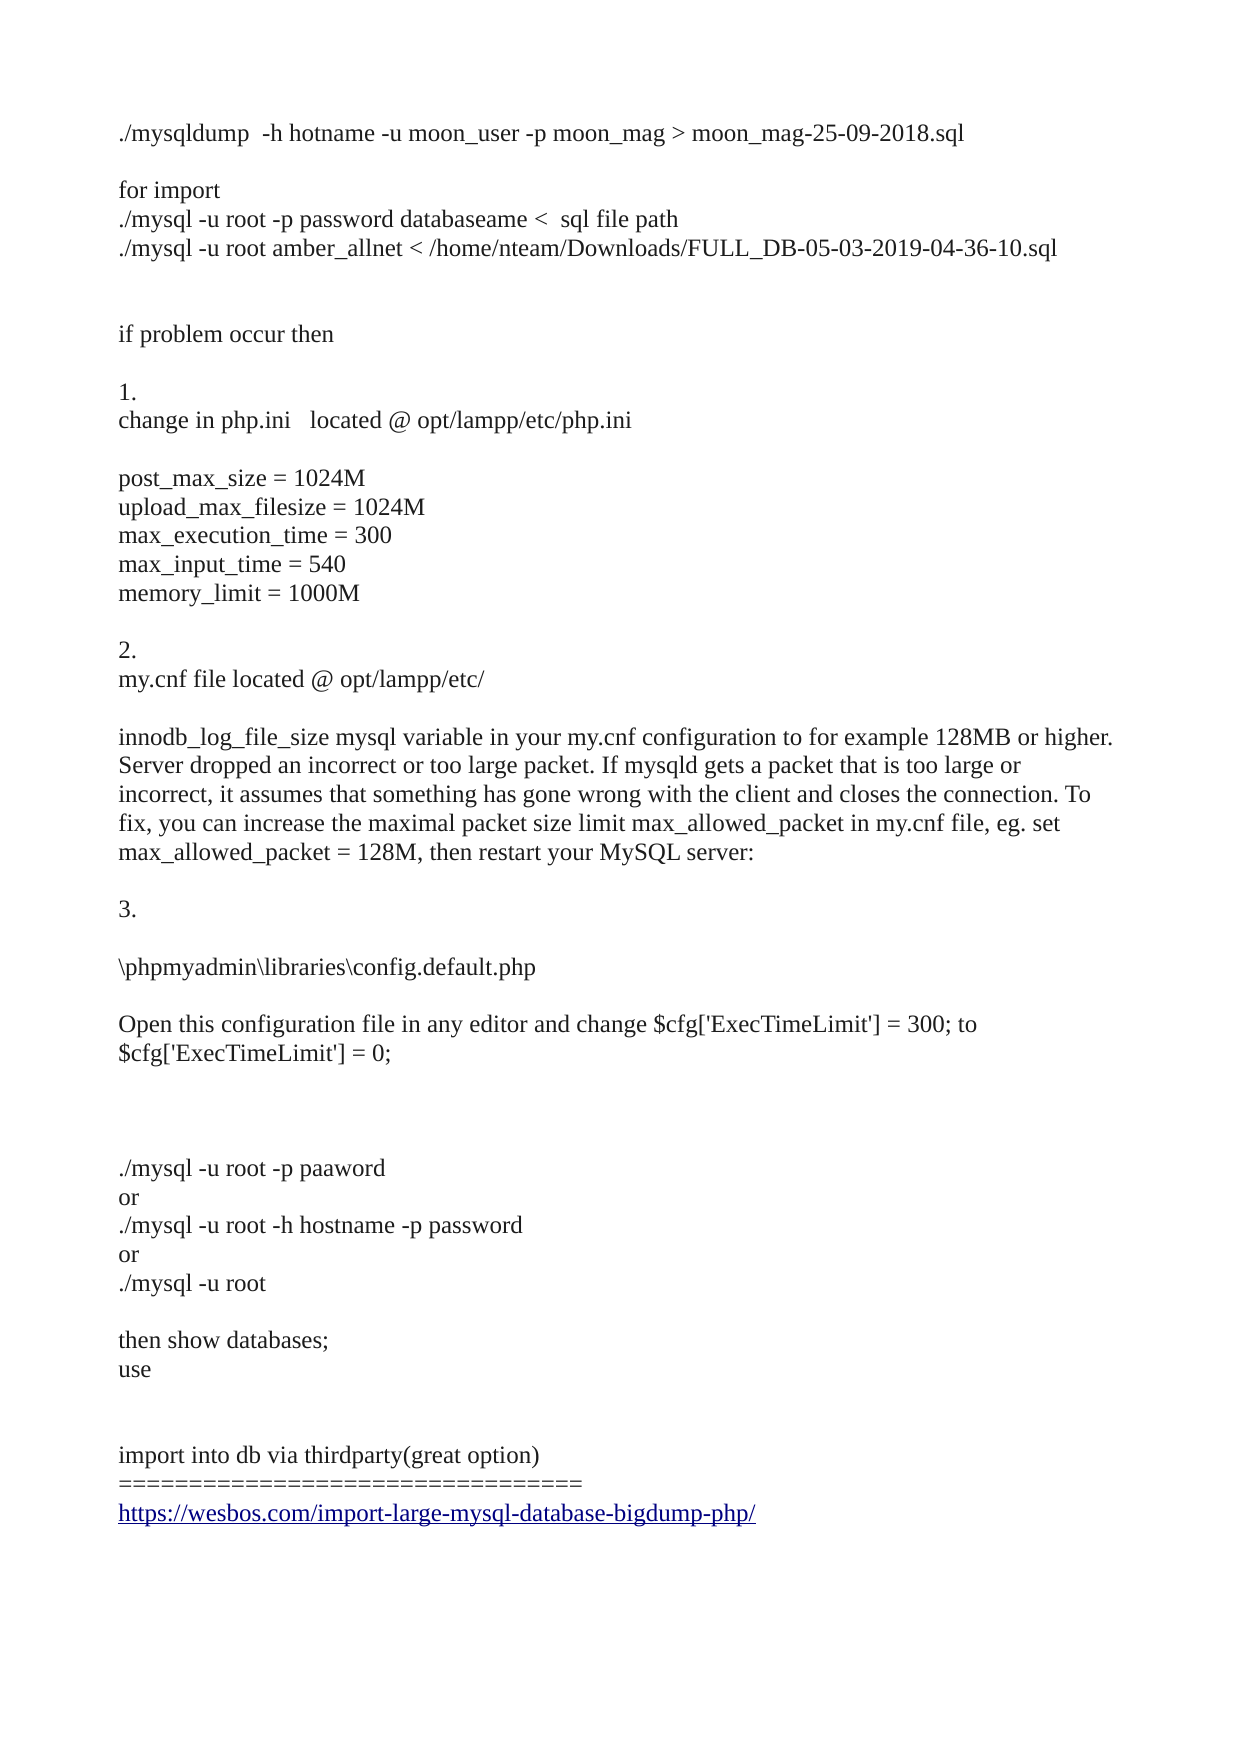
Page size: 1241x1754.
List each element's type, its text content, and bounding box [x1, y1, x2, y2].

text or [118, 1239, 1122, 1268]
text my.cnf file located @ opt/lampp/etc/ [118, 664, 1122, 693]
text https://wesbos.com/import-large-mysql-database-bigdump-php/ [118, 1498, 1122, 1527]
text Open this configuration file in any editor and change $cfg['ExecTimeLimit'] = 300; to $cfg['ExecTimeLimit'] = 0; [118, 1009, 1122, 1067]
text or [118, 1182, 1122, 1211]
text memory_limit = 1000M [118, 578, 1122, 607]
text 1. [118, 377, 1122, 406]
text ================================= [118, 1469, 1122, 1498]
text ./mysql -u root -p paaword [118, 1153, 1122, 1182]
text ./mysql -u root amber_allnet < /home/nteam/Downloads/FULL_DB-05-03-2019-04-36-10.sql [118, 233, 1122, 262]
text use [118, 1354, 1122, 1383]
text max_input_time = 540 [118, 549, 1122, 578]
text import into db via thirdparty(great option) [118, 1441, 1122, 1469]
text max_execution_time = 300 [118, 521, 1122, 549]
text ./mysqldump -h hotname -u moon_user -p moon_mag > moon_mag-25-09-2018.sql [118, 118, 1122, 147]
text post_max_size = 1024M [118, 463, 1122, 492]
text ./mysql -u root -p password databaseame < sql file path [118, 204, 1122, 233]
text then show databases; [118, 1326, 1122, 1354]
text innodb_log_file_size mysql variable in your my.cnf configuration to for example 128MB or higher. [118, 722, 1122, 751]
text 2. [118, 636, 1122, 664]
text upload_max_filesize = 1024M [118, 492, 1122, 521]
text ./mysql -u root -h hostname -p password [118, 1211, 1122, 1239]
text 3. [118, 894, 1122, 923]
text \phpmyadmin\libraries\config.default.php [118, 952, 1122, 981]
text if problem occur then [118, 319, 1122, 348]
text change in php.ini located @ opt/lampp/etc/php.ini [118, 406, 1122, 434]
text ./mysql -u root [118, 1268, 1122, 1297]
text for import [118, 176, 1122, 204]
text Server dropped an incorrect or too large packet. If mysqld gets a packet that is too large or incorrect, it assumes that something has gone wrong with the client and closes the connection. To fix, you can increase the maximal packet size limit max_allowed_packet in my.cnf file, eg. set max_allowed_packet = 128M, then restart your MySQL server: [118, 751, 1122, 866]
